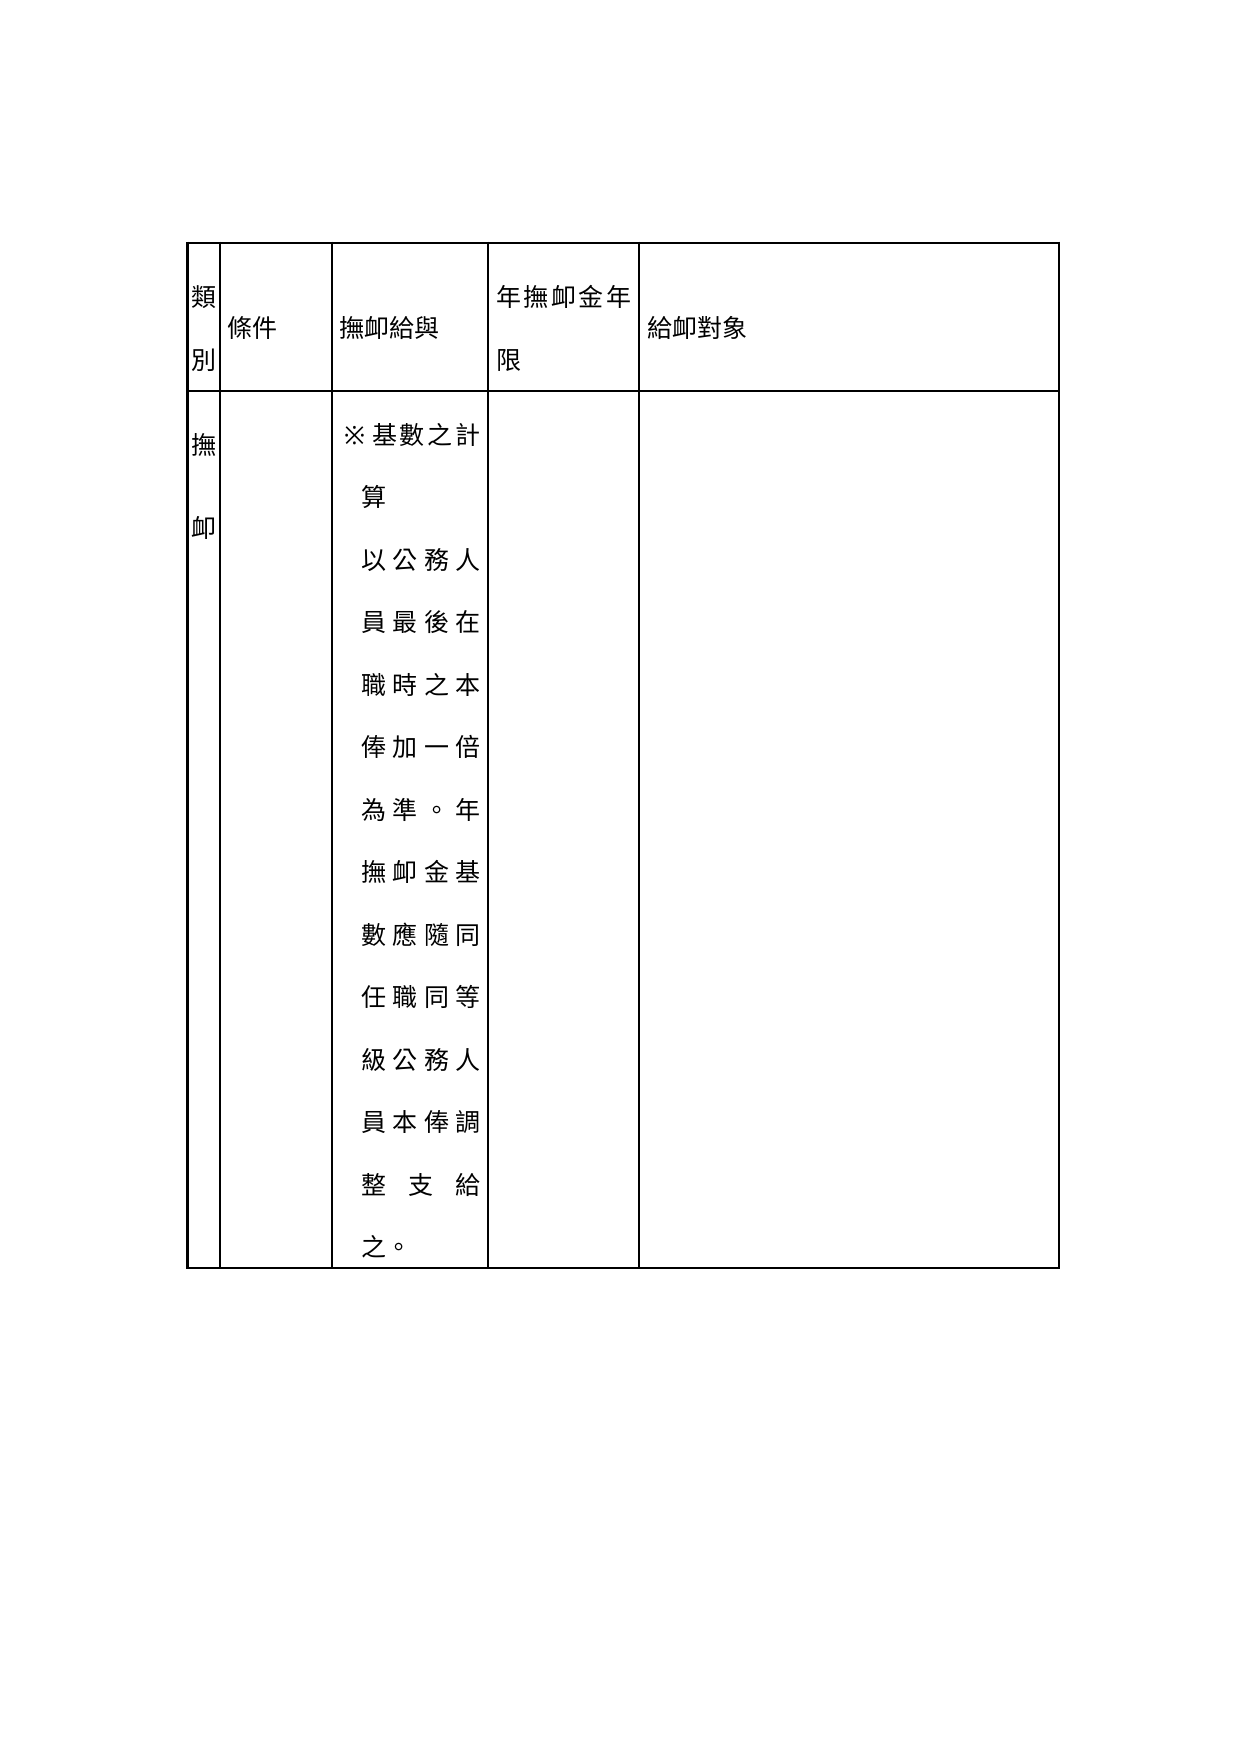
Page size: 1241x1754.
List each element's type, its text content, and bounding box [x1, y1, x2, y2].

table_cell [489, 392, 638, 1267]
table_header 年撫卹金年限 [489, 244, 638, 389]
table_cell [640, 392, 1058, 1267]
table_header 給卹對象 [640, 244, 1058, 389]
table_header 類別 [189, 244, 219, 389]
table_header 條件 [221, 244, 331, 389]
table_cell ※基數之計算 以公務人員最後在職時之本俸加一倍為準。年撫卹金基數應隨同任職同等級公務人員本俸調整支給之。 [333, 392, 487, 1267]
table_header 撫卹給與 [333, 244, 487, 389]
table_cell 撫 卹 [189, 392, 219, 1267]
table_cell [221, 392, 331, 1267]
